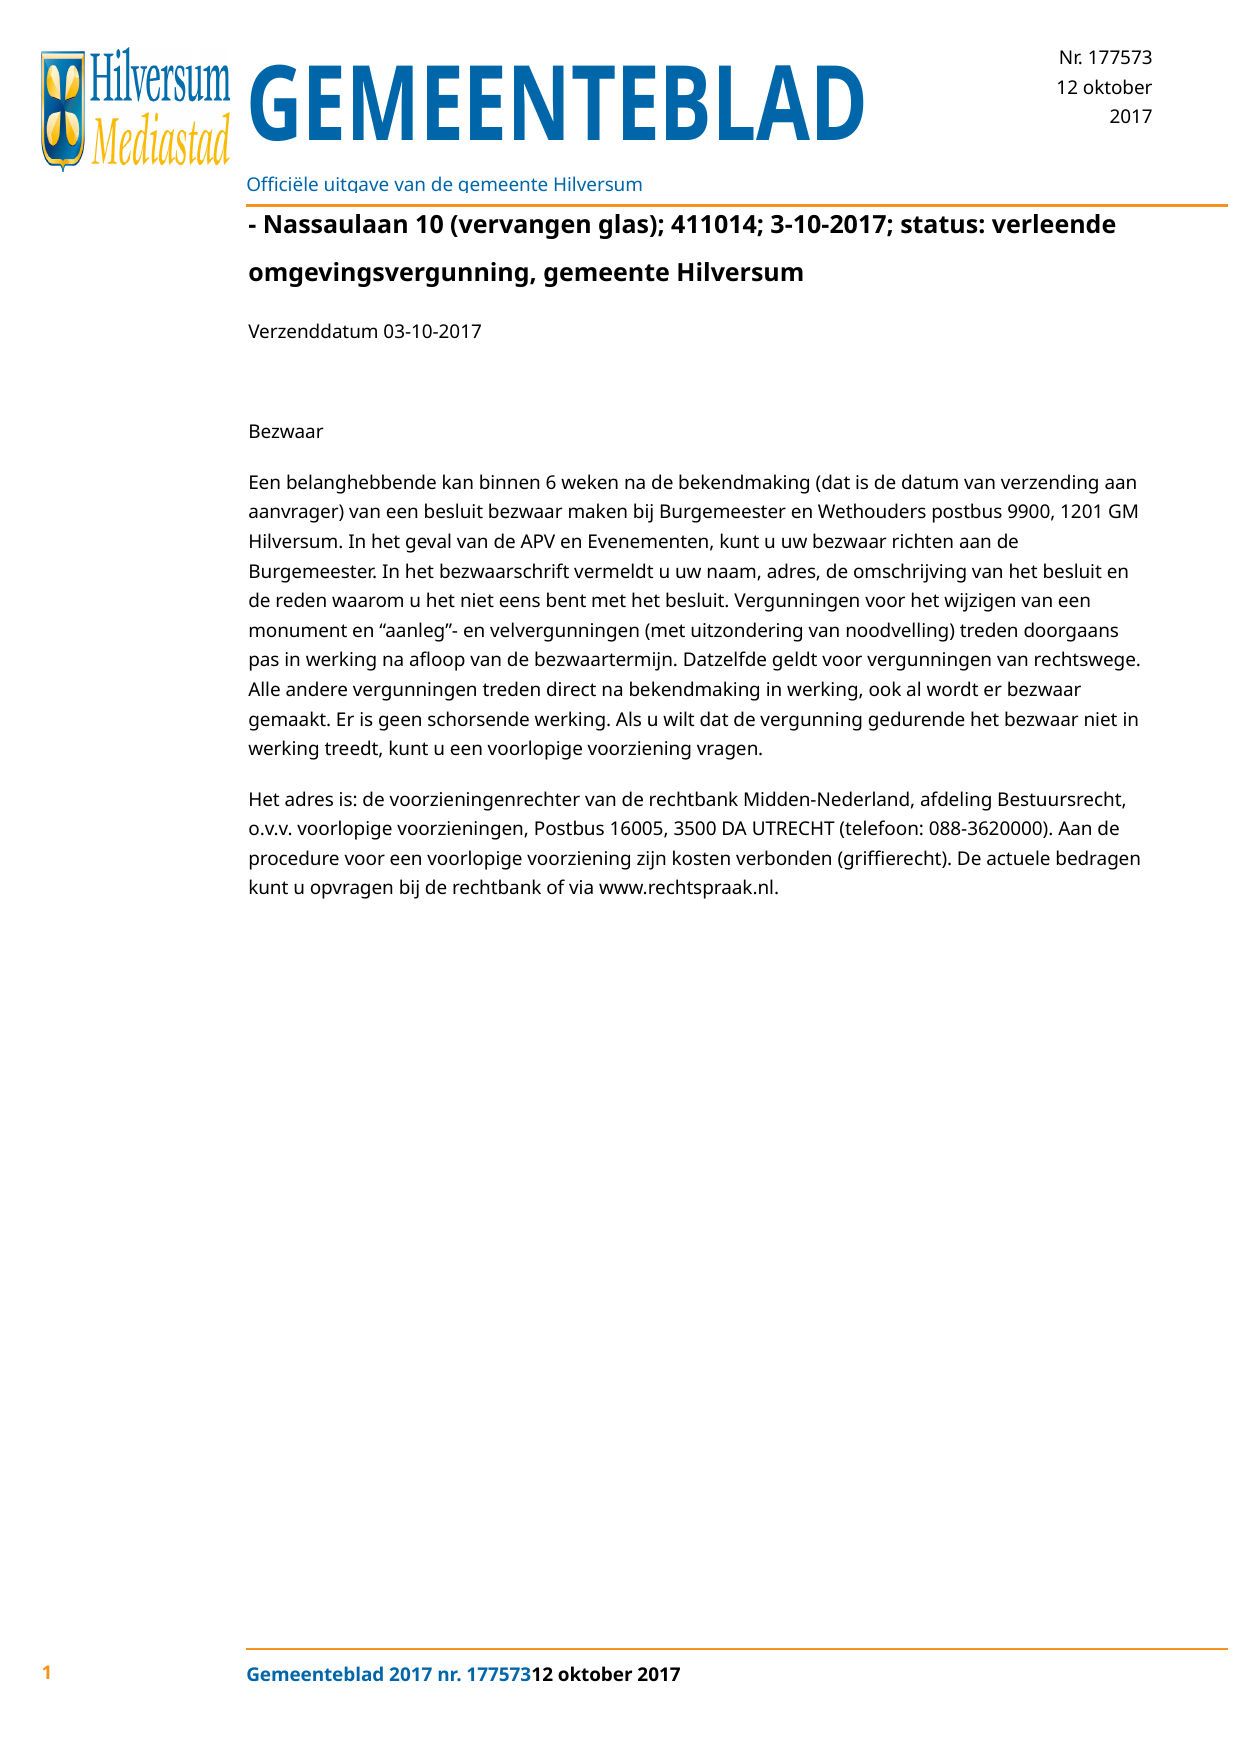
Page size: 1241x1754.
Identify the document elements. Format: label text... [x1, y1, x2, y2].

text Bezwaar [248, 419, 1152, 444]
text Een belanghebbende kan binnen 6 weken na de bekendmaking (dat is de datum van verzending aan aanvrager) van een besluit bezwaar maken bij Burgemeester en Wethouders postbus 9900, 1201 GM Hilversum. In het geval van de APV en Evenementen, kunt u uw bezwaar richten aan de Burgemeester. In het bezwaarschrift vermeldt u uw naam, adres, de omschrijving van het besluit en de reden waarom u het niet eens bent met het besluit. Vergunningen voor het wijzigen van een monument en “aanleg”- en velvergunningen (met uitzondering van noodvelling) treden doorgaans pas in werking na afloop van de bezwaartermijn. Datzelfde geldt voor vergunningen van rechtswege. Alle andere vergunningen treden direct na bekendmaking in werking, ook al wordt er bezwaar gemaakt. Er is geen schorsende werking. Als u wilt dat de vergunning gedurende het bezwaar niet in werking treedt, kunt u een voorlopige voorziening vragen. [248, 469, 1152, 761]
picture [41, 47, 231, 172]
text Verzenddatum 03-10-2017 [248, 318, 1152, 344]
text Het adres is: de voorzieningenrechter van de rechtbank Midden-Nederland, afdeling Bestuursrecht, o.v.v. voorlopige voorzieningen, Postbus 16005, 3500 DA UTRECHT (telefoon: 088-3620000). Aan de procedure voor een voorlopige voorziening zijn kosten verbonden (griffierecht). De actuele bedragen kunt u opvragen bij de rechtbank of via www.rechtspraak.nl. [248, 786, 1152, 900]
text - Nassaulaan 10 (vervangen glas); 411014; 3-10-2017; status: verleende omgevingsvergunning, gemeente Hilversum [248, 207, 1152, 288]
